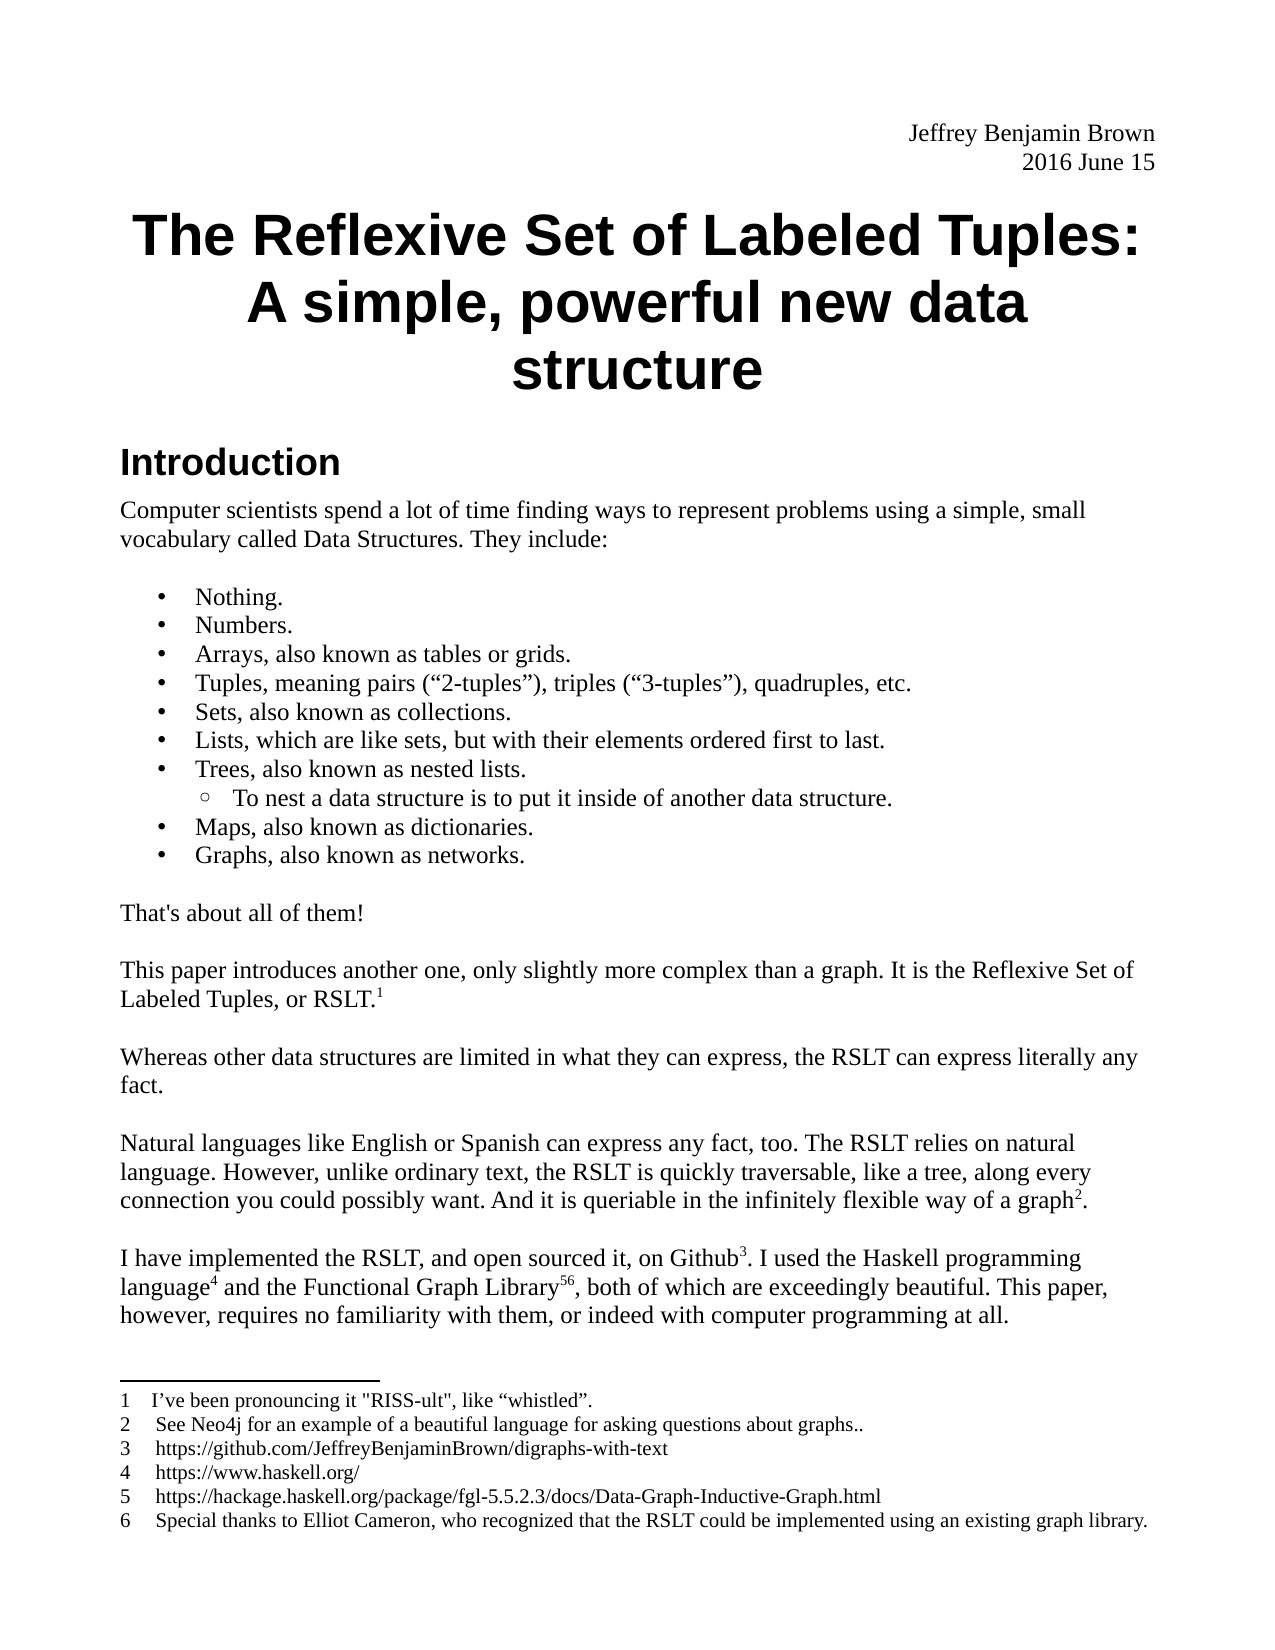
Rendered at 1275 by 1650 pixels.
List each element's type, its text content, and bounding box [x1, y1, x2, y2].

text That's about all of them! [120, 898, 1155, 927]
list To nest a data structure is to put it inside of another data structure. [195, 783, 1155, 812]
list Sets, also known as collections. [157, 697, 1155, 726]
list Lists, which are like sets, but with their elements ordered first to last. [157, 726, 1155, 754]
list Numbers. [157, 611, 1155, 639]
list Graphs, also known as networks. [157, 841, 1155, 869]
list Tuples, meaning pairs (“2-tuples”), triples (“3-tuples”), quadruples, etc. [157, 668, 1155, 697]
text Natural languages like English or Spanish can express any fact, too. The RSLT relies on natural language. However, unlike ordinary text, the RSLT is quickly traversable, like a tree, along every connection you could possibly want. And it is queriable in the infinitely flexible way of a graph. [120, 1128, 1155, 1214]
text https://github.com/JeffreyBenjaminBrown/digraphs-with-text [120, 1436, 1155, 1460]
text Computer scientists spend a lot of time finding ways to represent problems using a simple, small vocabulary called Data Structures. They include: [120, 496, 1155, 553]
text Special thanks to Elliot Cameron, who recognized that the RSLT could be implemented using an existing graph library. [120, 1508, 1155, 1532]
text I have implemented the RSLT, and open sourced it, on Github. I used the Haskell programming language and the Functional Graph Library, both of which are exceedingly beautiful. This paper, however, requires no familiarity with them, or indeed with computer programming at all. [120, 1243, 1155, 1329]
text Whereas other data structures are limited in what they can express, the RSLT can express literally any fact. [120, 1042, 1155, 1099]
text Jeffrey Benjamin Brown 2016 June 15 [120, 118, 1155, 176]
text https://hackage.haskell.org/package/fgl-5.5.2.3/docs/Data-Graph-Inductive-Graph.html [120, 1484, 1155, 1508]
list Arrays, also known as tables or grids. [157, 639, 1155, 668]
text https://www.haskell.org/ [120, 1460, 1155, 1484]
text This paper introduces another one, only slightly more complex than a graph. It is the Reflexive Set of Labeled Tuples, or RSLT. [120, 956, 1155, 1013]
list Maps, also known as dictionaries. [157, 812, 1155, 841]
list Trees, also known as nested lists. [157, 754, 1155, 783]
list Nothing. [157, 582, 1155, 611]
subtitle Introduction [120, 439, 1155, 483]
text See Neo4j for an example of a beautiful language for asking questions about graphs.. [120, 1412, 1155, 1436]
text I’ve been pronouncing it "RISS-ult", like “whistled”. [120, 1387, 1155, 1412]
title The Reflexive Set of Labeled Tuples: A simple, powerful new data structure [120, 201, 1155, 402]
